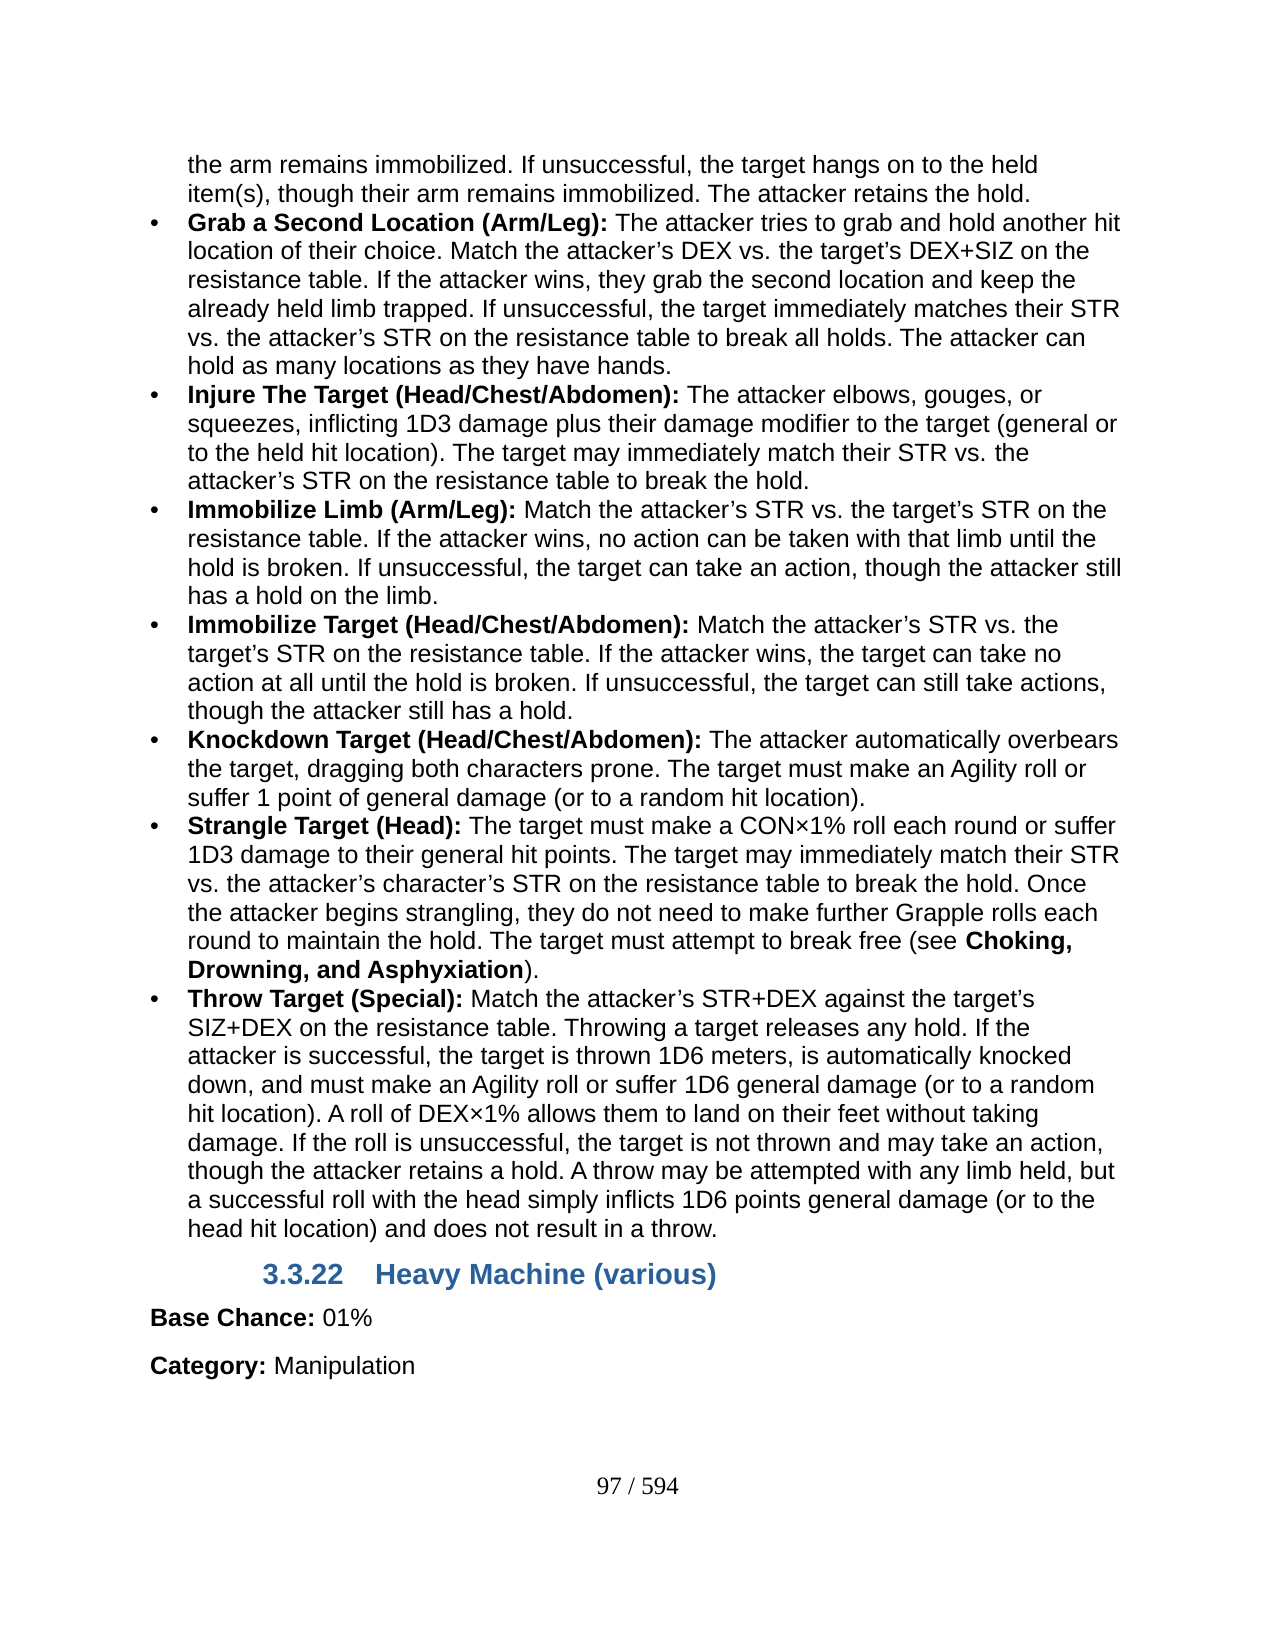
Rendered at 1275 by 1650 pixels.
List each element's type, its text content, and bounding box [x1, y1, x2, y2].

text • Throw Target (Special): Match the attacker’s STR+DEX against the target’s SIZ+DEX on the resistance table. Throwing a target releases any hold. If the attacker is successful, the target is thrown 1D6 meters, is automatically knocked down, and must make an Agility roll or suffer 1D6 general damage (or to a random hit location). A roll of DEX×1% allows them to land on their feet without taking damage. If the roll is unsuccessful, the target is not thrown and may take an action, though the attacker retains a hold. A throw may be attempted with any limb held, but a successful roll with the head simply inflicts 1D6 points general damage (or to the head hit location) and does not result in a throw. [150, 984, 1125, 1242]
subtitle Heavy Machine (various) [262, 1257, 1125, 1291]
text • Grab a Second Location (Arm/Leg): The attacker tries to grab and hold another hit location of their choice. Match the attacker’s DEX vs. the target’s DEX+SIZ on the resistance table. If the attacker wins, they grab the second location and keep the already held limb trapped. If unsuccessful, the target immediately matches their STR vs. the attacker’s STR on the resistance table to break all holds. The attacker can hold as many locations as they have hands. [150, 207, 1125, 380]
text • Strangle Target (Head): The target must make a CON×1% roll each round or suffer 1D3 damage to their general hit points. The target may immediately match their STR vs. the attacker’s character’s STR on the resistance table to break the hold. Once the attacker begins strangling, they do not need to make further Grapple rolls each round to maintain the hold. The target must attempt to break free (see Choking, Drowning, and Asphyxiation). [150, 811, 1125, 984]
text • Immobilize Limb (Arm/Leg): Match the attacker’s STR vs. the target’s STR on the resistance table. If the attacker wins, no action can be taken with that limb until the hold is broken. If unsuccessful, the target can take an action, though the attacker still has a hold on the limb. [150, 495, 1125, 610]
text • Knockdown Target (Head/Chest/Abdomen): The attacker automatically overbears the target, dragging both characters prone. The target must make an Agility roll or suffer 1 point of general damage (or to a random hit location). [150, 725, 1125, 811]
text • Immobilize Target (Head/Chest/Abdomen): Match the attacker’s STR vs. the target’s STR on the resistance table. If the attacker wins, the target can take no action at all until the hold is broken. If unsuccessful, the target can still take actions, though the attacker still has a hold. [150, 610, 1125, 725]
text Base Chance: 01% [150, 1303, 1125, 1332]
text • Injure The Target (Head/Chest/Abdomen): The attacker elbows, gouges, or squeezes, inflicting 1D3 damage plus their damage modifier to the target (general or to the held hit location). The target may immediately match their STR vs. the attacker’s STR on the resistance table to break the hold. [150, 380, 1125, 495]
text Category: Manipulation [150, 1351, 1125, 1379]
text the arm remains immobilized. If unsuccessful, the target hangs on to the held item(s), though their arm remains immobilized. The attacker retains the hold. [150, 150, 1125, 207]
